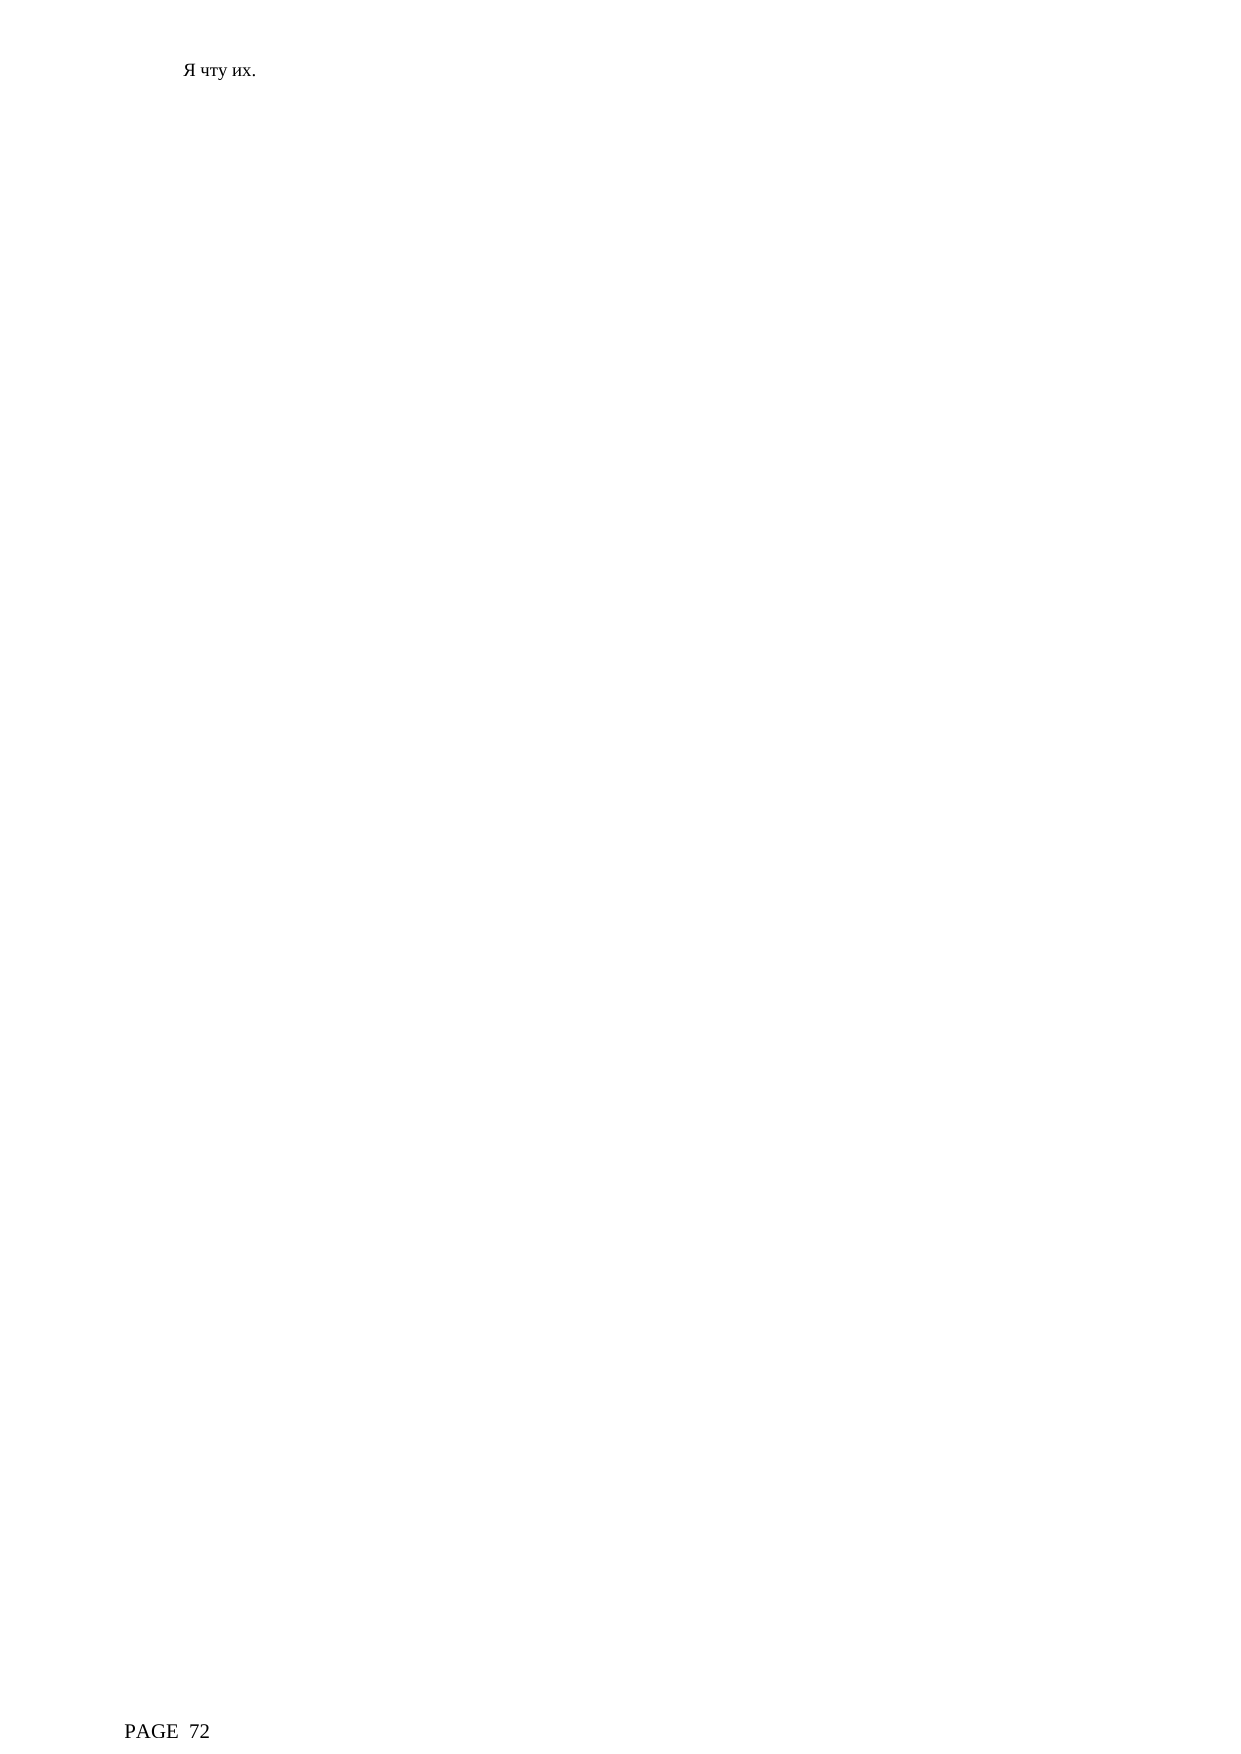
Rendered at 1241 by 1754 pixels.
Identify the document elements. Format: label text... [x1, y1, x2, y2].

text Я чту их. [124, 59, 615, 81]
